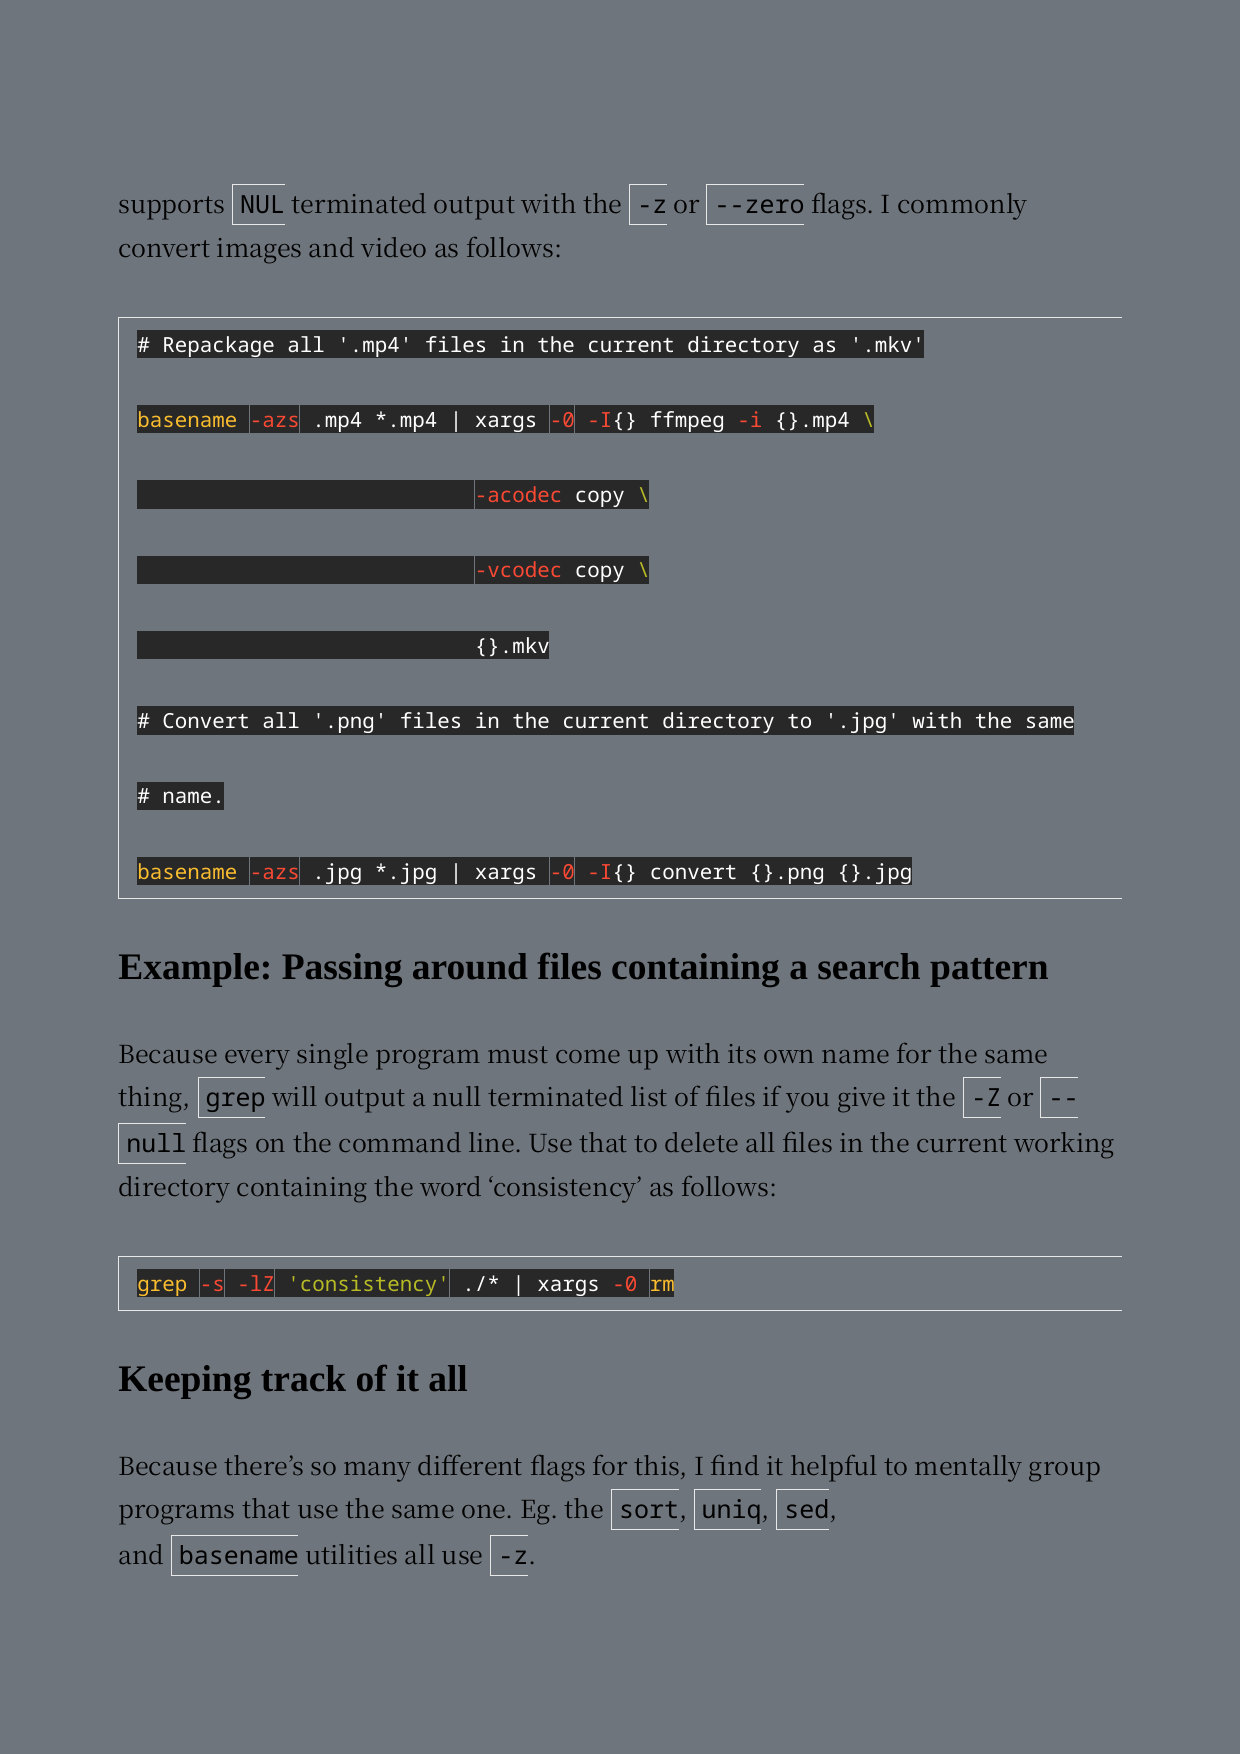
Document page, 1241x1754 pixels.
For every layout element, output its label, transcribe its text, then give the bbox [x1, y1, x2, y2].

subtitle Keeping track of it all [118, 1357, 1122, 1400]
text basename -azs .jpg *.jpg | xargs -0 -I{} convert {}.png {}.jpg [119, 844, 1122, 898]
text Because every single program must come up with its own name for the same thing, grep will output a null terminated list of files if you give it the -Z or --null flags on the command line. Use that to delete all files in the current working directory containing the word ‘consistency’ as follows: [118, 1035, 1122, 1204]
text # Repackage all '.mp4' files in the current directory as '.mkv' [119, 318, 1122, 358]
text -vcodec copy \ [119, 543, 1122, 584]
subtitle Example: Passing around files containing a search pattern [118, 945, 1122, 988]
text basename -azs .mp4 *.mp4 | xargs -0 -I{} ffmpeg -i {}.mp4 \ [119, 392, 1122, 433]
text Because there’s so many different flags for this, I find it helpful to mentally group programs that use the same one. Eg. the sort, uniq, sed, and basename utilities all use -z. [118, 1447, 1122, 1575]
text supports NUL terminated output with the -z or --zero flags. I commonly convert images and video as follows: [118, 183, 1122, 265]
text # Convert all '.png' files in the current directory to '.jpg' with the same [119, 694, 1122, 735]
text -acodec copy \ [119, 468, 1122, 509]
text {}.mkv [119, 618, 1122, 659]
text # name. [119, 769, 1122, 810]
text grep -s -lZ 'consistency' ./* | xargs -0 rm [119, 1257, 1122, 1310]
